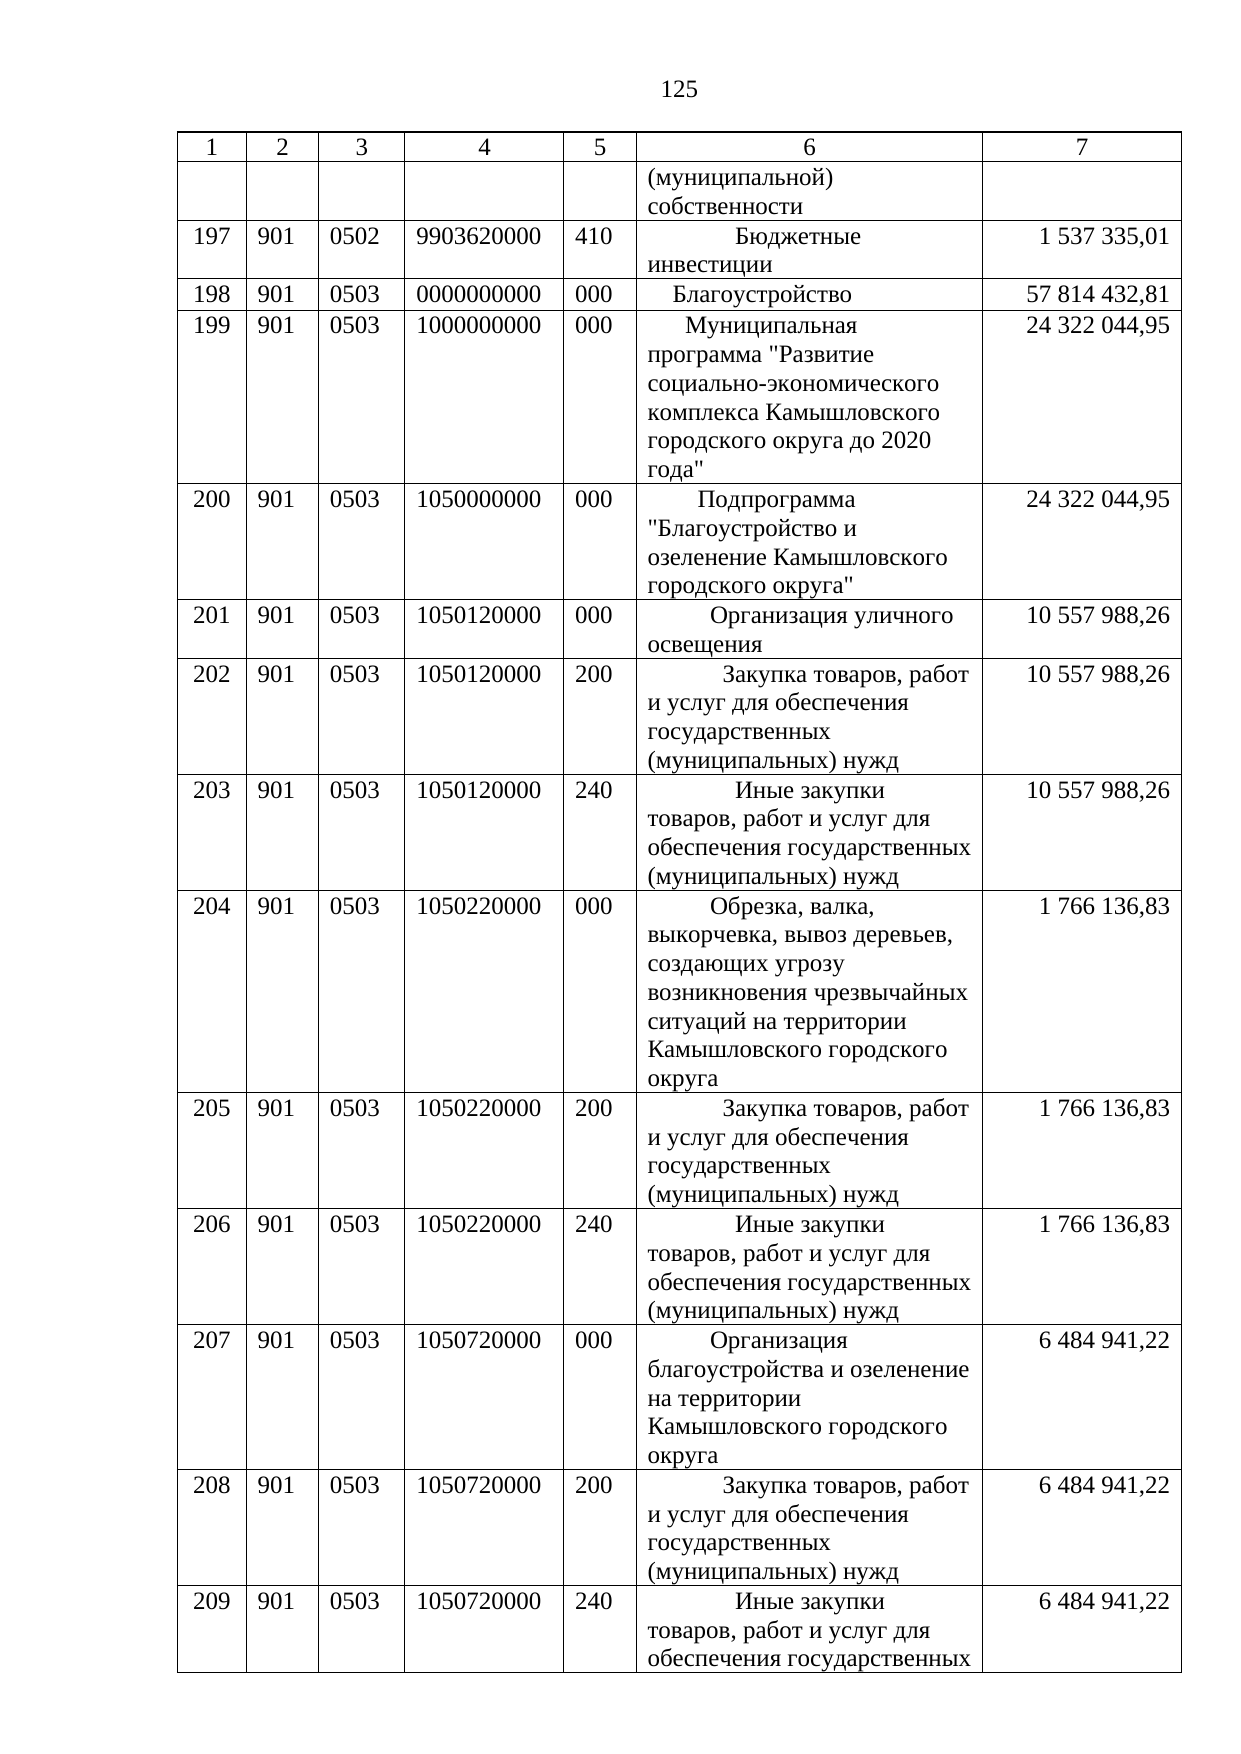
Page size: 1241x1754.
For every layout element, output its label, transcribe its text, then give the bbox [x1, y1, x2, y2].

table_cell 200 [564, 1470, 636, 1585]
table_cell 10 557 988,26 [983, 775, 1181, 890]
table_cell 200 [564, 1093, 636, 1208]
table_cell 10 557 988,26 [983, 659, 1181, 774]
table_cell 1 766 136,83 [983, 1093, 1181, 1208]
table_cell 0503 [319, 659, 404, 774]
table_cell 1050000000 [405, 484, 563, 599]
table_cell Муниципальная программа "Развитие социально-экономического комплекса Камышловского городского округа до 2020 года" [637, 311, 982, 483]
table_cell 1050120000 [405, 775, 563, 890]
table_cell 901 [247, 775, 318, 890]
table_cell 10 557 988,26 [983, 600, 1181, 658]
table_cell 209 [178, 1586, 246, 1672]
table_header 2 [247, 133, 318, 161]
table_cell 0503 [319, 311, 404, 483]
table_cell 901 [247, 484, 318, 599]
table_cell 410 [564, 221, 636, 278]
table_cell 901 [247, 891, 318, 1092]
table_cell (муниципальной) собственности [637, 162, 982, 220]
table_cell 197 [178, 221, 246, 278]
table_cell Организация благоустройства и озеленение на территории Камышловского городского округа [637, 1325, 982, 1469]
table_cell 901 [247, 1325, 318, 1469]
table_cell 1 766 136,83 [983, 891, 1181, 1092]
table_cell 240 [564, 775, 636, 890]
table_cell 1050220000 [405, 891, 563, 1092]
table_cell Обрезка, валка, выкорчевка, вывоз деревьев, создающих угрозу возникновения чрезвычайных ситуаций на территории Камышловского городского округа [637, 891, 982, 1092]
table_cell [247, 162, 318, 220]
table_cell 200 [178, 484, 246, 599]
table_cell Благоустройство [637, 279, 982, 309]
table_header 5 [564, 133, 636, 161]
table_cell 240 [564, 1209, 636, 1324]
table_cell [178, 162, 246, 220]
table_cell 0503 [319, 891, 404, 1092]
table_cell 901 [247, 279, 318, 309]
table_cell 0503 [319, 1586, 404, 1672]
table_cell 202 [178, 659, 246, 774]
table_cell 1050720000 [405, 1470, 563, 1585]
table_cell 206 [178, 1209, 246, 1324]
table_cell 1050220000 [405, 1209, 563, 1324]
table_cell 901 [247, 600, 318, 658]
table_cell 000 [564, 600, 636, 658]
table_cell [405, 162, 563, 220]
table_cell 0503 [319, 600, 404, 658]
table_cell Подпрограмма "Благоустройство и озеленение Камышловского городского округа" [637, 484, 982, 599]
table_cell [319, 162, 404, 220]
table_cell 198 [178, 279, 246, 309]
table_cell 6 484 941,22 [983, 1470, 1181, 1585]
table_cell 1050720000 [405, 1586, 563, 1672]
table_cell 0000000000 [405, 279, 563, 309]
table_cell [983, 162, 1181, 220]
table_cell 901 [247, 1586, 318, 1672]
table_cell Организация уличного освещения [637, 600, 982, 658]
table_cell 1050120000 [405, 659, 563, 774]
table_cell 000 [564, 279, 636, 309]
table_cell Иные закупки товаров, работ и услуг для обеспечения государственных (муниципальных) нужд [637, 775, 982, 890]
table_cell 901 [247, 659, 318, 774]
table_cell 208 [178, 1470, 246, 1585]
table_cell 0503 [319, 1325, 404, 1469]
table_cell 1050720000 [405, 1325, 563, 1469]
table_cell 207 [178, 1325, 246, 1469]
table_cell 1000000000 [405, 311, 563, 483]
table_header 3 [319, 133, 404, 161]
table_cell 205 [178, 1093, 246, 1208]
table_cell 1050120000 [405, 600, 563, 658]
table_cell 0503 [319, 1470, 404, 1585]
table_cell 240 [564, 1586, 636, 1672]
table_cell 200 [564, 659, 636, 774]
table_cell [564, 162, 636, 220]
table_header 7 [983, 133, 1181, 161]
table_cell 1 766 136,83 [983, 1209, 1181, 1324]
table_header 4 [405, 133, 563, 161]
table_cell Иные закупки товаров, работ и услуг для обеспечения государственных (муниципальных) нужд [637, 1209, 982, 1324]
table_cell 6 484 941,22 [983, 1586, 1181, 1672]
table_cell 24 322 044,95 [983, 311, 1181, 483]
table_header 6 [637, 133, 982, 161]
table_cell 000 [564, 1325, 636, 1469]
table_cell 1050220000 [405, 1093, 563, 1208]
table_cell 0503 [319, 1209, 404, 1324]
table_header 1 [178, 133, 246, 161]
table_cell 901 [247, 1209, 318, 1324]
table_cell 6 484 941,22 [983, 1325, 1181, 1469]
table_cell Закупка товаров, работ и услуг для обеспечения государственных (муниципальных) нужд [637, 1470, 982, 1585]
table_cell 24 322 044,95 [983, 484, 1181, 599]
table_cell 901 [247, 221, 318, 278]
table_cell 0502 [319, 221, 404, 278]
table_cell 901 [247, 1093, 318, 1208]
table_cell 000 [564, 484, 636, 599]
table_cell 0503 [319, 279, 404, 309]
table_cell 203 [178, 775, 246, 890]
table_cell 9903620000 [405, 221, 563, 278]
table_cell Бюджетные инвестиции [637, 221, 982, 278]
table_cell Иные закупки товаров, работ и услуг для обеспечения государственных [637, 1586, 982, 1672]
table_cell 0503 [319, 775, 404, 890]
table_cell 0503 [319, 484, 404, 599]
table_cell 1 537 335,01 [983, 221, 1181, 278]
table_cell 000 [564, 311, 636, 483]
table_cell 901 [247, 1470, 318, 1585]
table_cell Закупка товаров, работ и услуг для обеспечения государственных (муниципальных) нужд [637, 659, 982, 774]
table_cell 199 [178, 311, 246, 483]
table_cell 204 [178, 891, 246, 1092]
table_cell 0503 [319, 1093, 404, 1208]
table_cell 201 [178, 600, 246, 658]
table_cell 901 [247, 311, 318, 483]
table_cell 000 [564, 891, 636, 1092]
table_cell Закупка товаров, работ и услуг для обеспечения государственных (муниципальных) нужд [637, 1093, 982, 1208]
table_cell 57 814 432,81 [983, 279, 1181, 309]
